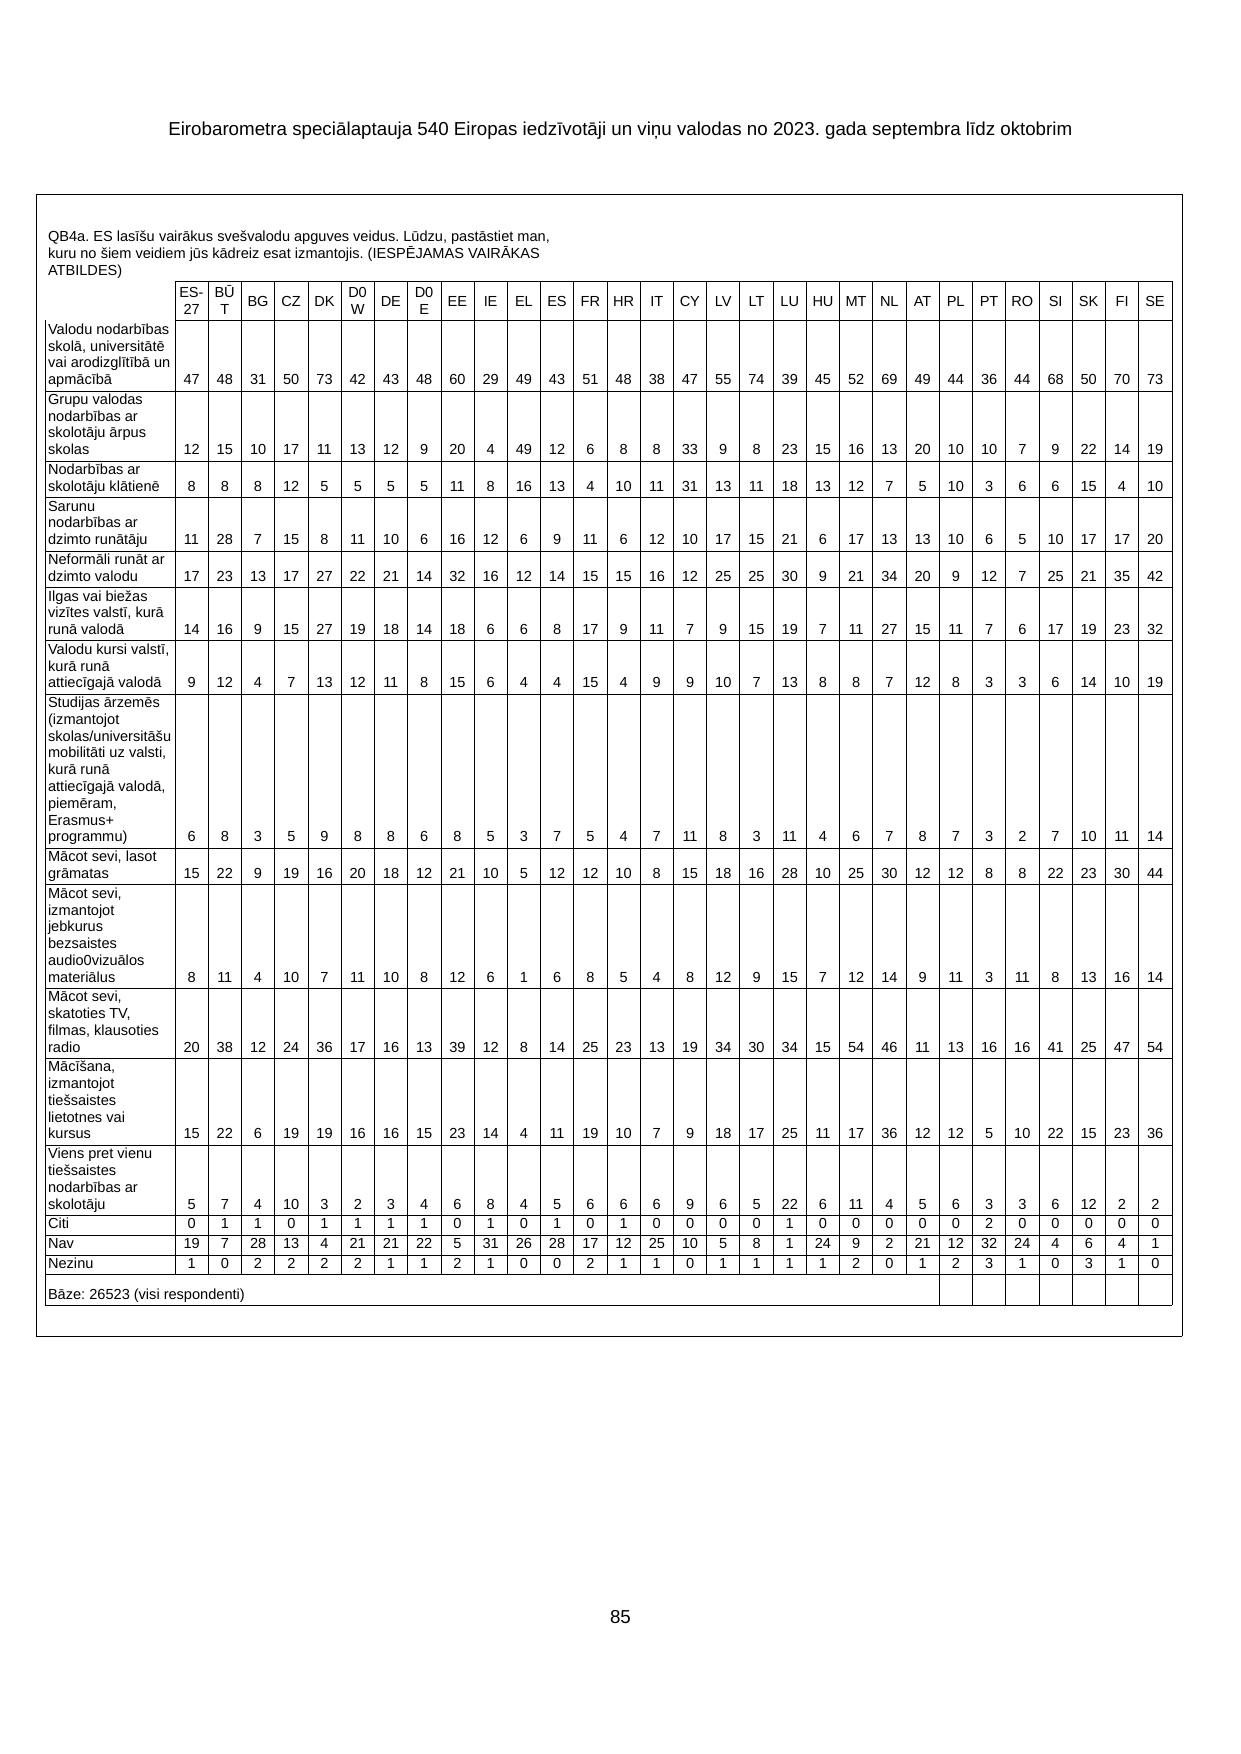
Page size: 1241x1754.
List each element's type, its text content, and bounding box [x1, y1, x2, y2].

table_cell 5 [442, 1236, 474, 1254]
table_cell 1 [1139, 1236, 1172, 1254]
table_cell 16 [641, 552, 673, 587]
table_cell 8 [209, 462, 241, 497]
table_cell ES-27 [176, 282, 208, 320]
table_cell 11 [1006, 885, 1039, 988]
table_cell 4 [541, 641, 573, 694]
table_cell 10 [940, 392, 972, 461]
table_cell 13 [242, 552, 274, 587]
table_cell 50 [1073, 321, 1105, 391]
table_cell 1 [774, 1236, 806, 1254]
table_cell 0 [541, 1256, 573, 1274]
table_cell 10 [375, 885, 407, 988]
table_cell 9 [608, 588, 640, 640]
table_cell 30 [774, 552, 806, 587]
table_cell Nodarbības ar skolotāju klātienē [46, 462, 175, 497]
table_cell 11 [674, 695, 706, 848]
table_header [972, 225, 1005, 281]
table_cell [1006, 1275, 1039, 1305]
table_cell 11 [940, 885, 972, 988]
table_cell Neformāli runāt ar dzimto valodu [46, 552, 175, 587]
table_cell 2 [940, 1256, 972, 1274]
table_cell 12 [342, 641, 374, 694]
table_cell [1139, 1275, 1172, 1305]
table_cell 20 [907, 552, 939, 587]
table_cell 5 [176, 1146, 208, 1215]
table_cell 22 [1040, 1059, 1072, 1145]
table_header [574, 225, 607, 281]
table_cell 7 [209, 1146, 241, 1215]
table_cell 8 [176, 462, 208, 497]
table_cell 11 [840, 588, 872, 640]
table_cell 17 [342, 989, 374, 1058]
table_cell 7 [541, 695, 573, 848]
table_cell 27 [309, 588, 341, 640]
table_cell EL [508, 282, 540, 320]
table_cell [45, 281, 175, 320]
table_cell 6 [442, 1146, 474, 1215]
table_cell 34 [774, 989, 806, 1058]
table_cell 16 [375, 989, 407, 1058]
table_cell 6 [1040, 641, 1072, 694]
table_cell 15 [807, 392, 839, 461]
table_cell 24 [275, 989, 308, 1058]
table_cell 10 [475, 849, 507, 884]
table_cell 1 [242, 1216, 274, 1235]
table_cell 11 [907, 989, 939, 1058]
table_cell 0 [1040, 1256, 1072, 1274]
table_cell 17 [574, 1236, 607, 1254]
table_cell 14 [408, 588, 441, 640]
table_cell 6 [807, 498, 839, 551]
table_cell 68 [1040, 321, 1072, 391]
table_cell 5 [1006, 498, 1039, 551]
table_cell 15 [442, 641, 474, 694]
table_cell Nezinu [46, 1256, 175, 1274]
table_cell 46 [873, 989, 906, 1058]
table_cell 7 [674, 588, 706, 640]
table_cell 43 [375, 321, 407, 391]
table_header [740, 225, 773, 281]
table_cell 15 [209, 392, 241, 461]
table_header QB4a. ES lasīšu vairākus svešvalodu apguves veidus. Lūdzu, pastāstiet man, kuru no šiem veidiem jūs kādreiz esat izmantojis. (IESPĒJAMAS VAIRĀKAS ATBILDES) [45, 225, 573, 281]
table_cell 13 [873, 392, 906, 461]
table_cell 17 [275, 552, 308, 587]
table_cell 12 [674, 552, 706, 587]
table_cell 1 [541, 1216, 573, 1235]
table_cell 44 [940, 321, 972, 391]
table_cell SK [1073, 282, 1105, 320]
table_cell 4 [508, 641, 540, 694]
table_cell 7 [807, 885, 839, 988]
table_cell D0E [408, 282, 441, 320]
table_cell 6 [176, 695, 208, 848]
table_cell 9 [674, 1059, 706, 1145]
table_cell SE [1139, 282, 1172, 320]
table_cell 1 [1106, 1256, 1138, 1274]
table_cell IT [641, 282, 673, 320]
table_cell 0 [1106, 1216, 1138, 1235]
table_cell 10 [375, 498, 407, 551]
table_cell 0 [176, 1216, 208, 1235]
table_cell 8 [408, 885, 441, 988]
table_cell 14 [176, 588, 208, 640]
table_cell 1 [774, 1256, 806, 1274]
table_cell 17 [1040, 588, 1072, 640]
table_cell 24 [1006, 1236, 1039, 1254]
table_cell 0 [807, 1216, 839, 1235]
table_cell 17 [275, 392, 308, 461]
table_cell 6 [608, 1146, 640, 1215]
table_cell 18 [774, 462, 806, 497]
table_cell 23 [442, 1059, 474, 1145]
table_cell 13 [940, 989, 972, 1058]
table_cell 7 [873, 695, 906, 848]
table_cell 12 [840, 885, 872, 988]
table_cell 17 [1106, 498, 1138, 551]
table_cell 0 [442, 1216, 474, 1235]
table_cell 14 [475, 1059, 507, 1145]
table_cell 2 [1139, 1146, 1172, 1215]
table_cell 0 [641, 1216, 673, 1235]
table_cell 48 [408, 321, 441, 391]
table_cell 12 [1073, 1146, 1105, 1215]
table_cell 19 [275, 1059, 308, 1145]
table_cell 19 [1073, 588, 1105, 640]
table_cell Mācot sevi, izmantojot jebkurus bezsaistes audio0vizuālos materiālus [46, 885, 175, 988]
table_cell 10 [940, 498, 972, 551]
table_cell 0 [1040, 1216, 1072, 1235]
table_cell 7 [309, 885, 341, 988]
table_cell 1 [1006, 1256, 1039, 1274]
table_cell 14 [1106, 392, 1138, 461]
table_cell 4 [608, 641, 640, 694]
table_cell 20 [907, 392, 939, 461]
table_cell 0 [1073, 1216, 1105, 1235]
table_cell 6 [408, 498, 441, 551]
table_cell 32 [1139, 588, 1172, 640]
table_cell 8 [475, 1146, 507, 1215]
table_cell 47 [176, 321, 208, 391]
table_cell 6 [475, 885, 507, 988]
table_cell 51 [574, 321, 607, 391]
table_cell 7 [209, 1236, 241, 1254]
table_cell 42 [342, 321, 374, 391]
table_cell 1 [907, 1256, 939, 1274]
table_cell 11 [940, 588, 972, 640]
table_cell 7 [1040, 695, 1072, 848]
table_cell 11 [342, 885, 374, 988]
table_cell 5 [574, 695, 607, 848]
table_cell 23 [1106, 588, 1138, 640]
table_cell 8 [840, 641, 872, 694]
table_cell 0 [275, 1216, 308, 1235]
table_cell PL [940, 282, 972, 320]
table_cell 8 [309, 498, 341, 551]
table_cell 2 [840, 1256, 872, 1274]
table_cell 0 [508, 1216, 540, 1235]
table_cell 12 [408, 849, 441, 884]
table_cell 8 [707, 695, 739, 848]
table_cell 11 [740, 462, 773, 497]
table_cell 7 [940, 695, 972, 848]
table_header [906, 225, 939, 281]
table_cell 24 [807, 1236, 839, 1254]
table_cell 5 [541, 1146, 573, 1215]
table_cell 19 [275, 849, 308, 884]
table_cell 12 [176, 392, 208, 461]
table_cell 14 [1139, 695, 1172, 848]
table_cell 12 [707, 885, 739, 988]
table_cell 0 [674, 1216, 706, 1235]
table_cell 8 [608, 392, 640, 461]
table_cell 4 [309, 1236, 341, 1254]
table_cell 11 [442, 462, 474, 497]
table_cell 12 [641, 498, 673, 551]
table_cell BŪT [209, 282, 241, 320]
table_cell 9 [940, 552, 972, 587]
table_cell 5 [375, 462, 407, 497]
table_cell 4 [475, 392, 507, 461]
table_cell 3 [973, 695, 1005, 848]
table_cell [1106, 1275, 1138, 1305]
table_cell 15 [275, 588, 308, 640]
table_cell 6 [574, 1146, 607, 1215]
table_cell AT [907, 282, 939, 320]
table_cell 45 [807, 321, 839, 391]
table_cell 17 [740, 1059, 773, 1145]
table_cell 31 [242, 321, 274, 391]
table_cell 28 [242, 1236, 274, 1254]
table_cell 0 [508, 1256, 540, 1274]
table_cell 35 [1106, 552, 1138, 587]
table_cell 2 [342, 1146, 374, 1215]
table_cell 9 [740, 885, 773, 988]
table_cell 9 [907, 885, 939, 988]
table_cell 23 [774, 392, 806, 461]
table_cell 36 [1139, 1059, 1172, 1145]
table_cell 4 [508, 1146, 540, 1215]
table_cell 8 [973, 849, 1005, 884]
table_cell 21 [442, 849, 474, 884]
table_cell 4 [641, 885, 673, 988]
table_cell Bāze: 26523 (visi respondenti) [46, 1275, 939, 1305]
table_cell FI [1106, 282, 1138, 320]
table_cell 6 [1040, 462, 1072, 497]
table_cell 41 [1040, 989, 1072, 1058]
table_cell 4 [1040, 1236, 1072, 1254]
table_cell 9 [707, 392, 739, 461]
table_cell 3 [309, 1146, 341, 1215]
table_cell 1 [408, 1256, 441, 1274]
table_cell 18 [442, 588, 474, 640]
table_cell 8 [508, 989, 540, 1058]
table_cell 8 [242, 462, 274, 497]
table_cell 19 [1139, 641, 1172, 694]
table_cell 9 [807, 552, 839, 587]
table_cell 73 [309, 321, 341, 391]
table_cell BG [242, 282, 274, 320]
table_cell 12 [907, 1059, 939, 1145]
table_cell 12 [442, 885, 474, 988]
table_cell 2 [1106, 1146, 1138, 1215]
table_cell 1 [176, 1256, 208, 1274]
table_cell 73 [1139, 321, 1172, 391]
table_cell 8 [740, 1236, 773, 1254]
table_cell 22 [774, 1146, 806, 1215]
table_cell 0 [707, 1216, 739, 1235]
table_cell 10 [242, 392, 274, 461]
table_cell 2 [873, 1236, 906, 1254]
table_cell 22 [342, 552, 374, 587]
table_cell 3 [1073, 1256, 1105, 1274]
table_cell 3 [973, 1256, 1005, 1274]
table_cell 13 [641, 989, 673, 1058]
table_cell Studijas ārzemēs (izmantojot skolas/universitāšu mobilitāti uz valsti, kurā runā attiecīgajā valodā, piemēram, Erasmus+ programmu) [46, 695, 175, 848]
table_cell 70 [1106, 321, 1138, 391]
table_cell 5 [342, 462, 374, 497]
table_cell 14 [1073, 641, 1105, 694]
table_cell Nav [46, 1236, 175, 1254]
table_cell 4 [1106, 462, 1138, 497]
table_cell 26 [508, 1236, 540, 1254]
table_cell 9 [242, 849, 274, 884]
table_cell 34 [707, 989, 739, 1058]
table_cell 19 [1139, 392, 1172, 461]
table_cell 0 [840, 1216, 872, 1235]
table_cell 11 [807, 1059, 839, 1145]
table_cell 12 [973, 552, 1005, 587]
table_cell 1 [375, 1216, 407, 1235]
table_cell 7 [275, 641, 308, 694]
table_cell 74 [740, 321, 773, 391]
table_cell IE [475, 282, 507, 320]
table_cell 13 [774, 641, 806, 694]
table_cell 9 [840, 1236, 872, 1254]
table_cell 9 [641, 641, 673, 694]
table_cell 25 [840, 849, 872, 884]
table_cell MT [840, 282, 872, 320]
table_cell 16 [209, 588, 241, 640]
table_cell 3 [973, 1146, 1005, 1215]
table_cell 13 [309, 641, 341, 694]
table_cell 30 [1106, 849, 1138, 884]
table_cell 10 [275, 885, 308, 988]
table_cell 4 [242, 1146, 274, 1215]
table_cell 36 [973, 321, 1005, 391]
table_cell 15 [176, 849, 208, 884]
table_cell 13 [541, 462, 573, 497]
table_cell 3 [973, 885, 1005, 988]
table_cell 39 [774, 321, 806, 391]
table_cell 2 [309, 1256, 341, 1274]
table_cell 16 [442, 498, 474, 551]
table_cell 0 [740, 1216, 773, 1235]
table_cell 6 [1040, 1146, 1072, 1215]
table_cell 12 [940, 1059, 972, 1145]
table_cell 10 [807, 849, 839, 884]
table_cell 14 [1139, 885, 1172, 988]
table_cell 12 [275, 462, 308, 497]
table_cell 21 [774, 498, 806, 551]
table_cell 1 [209, 1216, 241, 1235]
table_cell 13 [907, 498, 939, 551]
table_cell 9 [309, 695, 341, 848]
table_cell 10 [608, 462, 640, 497]
table_cell 0 [1006, 1216, 1039, 1235]
table_cell 10 [1040, 498, 1072, 551]
table_cell 6 [1006, 462, 1039, 497]
table_cell 19 [309, 1059, 341, 1145]
table_cell SI [1040, 282, 1072, 320]
table_cell 21 [907, 1236, 939, 1254]
table_cell 2 [973, 1216, 1005, 1235]
table_cell 13 [1073, 885, 1105, 988]
table_cell 12 [840, 462, 872, 497]
table_cell 5 [707, 1236, 739, 1254]
table_cell 9 [408, 392, 441, 461]
table_cell 2 [275, 1256, 308, 1274]
table_cell 1 [475, 1216, 507, 1235]
table_cell 23 [209, 552, 241, 587]
table_cell 20 [342, 849, 374, 884]
table_header [1138, 225, 1172, 281]
table_cell 0 [209, 1256, 241, 1274]
table_cell 49 [508, 321, 540, 391]
table_cell 0 [940, 1216, 972, 1235]
table_cell 9 [1040, 392, 1072, 461]
table_cell 12 [242, 989, 274, 1058]
table_cell 10 [674, 498, 706, 551]
table_cell 15 [1073, 1059, 1105, 1145]
table_cell 49 [907, 321, 939, 391]
table_cell 21 [840, 552, 872, 587]
table_cell 16 [973, 989, 1005, 1058]
table_cell 7 [807, 588, 839, 640]
table_cell 12 [940, 1236, 972, 1254]
table_cell 30 [873, 849, 906, 884]
table_cell 31 [674, 462, 706, 497]
table_cell 12 [574, 849, 607, 884]
table_cell 17 [707, 498, 739, 551]
table_cell 16 [342, 1059, 374, 1145]
table_cell 17 [840, 498, 872, 551]
table_cell 18 [375, 849, 407, 884]
table_cell 17 [840, 1059, 872, 1145]
table_cell 12 [209, 641, 241, 694]
table_cell 2 [342, 1256, 374, 1274]
table_cell 4 [608, 695, 640, 848]
table_cell Viens pret vienu tiešsaistes nodarbības ar skolotāju [46, 1146, 175, 1215]
table_cell 8 [641, 849, 673, 884]
table_cell 6 [408, 695, 441, 848]
table_cell 21 [342, 1236, 374, 1254]
table_cell 22 [209, 849, 241, 884]
table_cell 20 [1139, 498, 1172, 551]
table_cell 16 [309, 849, 341, 884]
table_cell 25 [774, 1059, 806, 1145]
table_cell 15 [608, 552, 640, 587]
table_cell 6 [807, 1146, 839, 1215]
table_cell 28 [774, 849, 806, 884]
table_cell 23 [1106, 1059, 1138, 1145]
table_cell 18 [707, 849, 739, 884]
table_cell 1 [707, 1256, 739, 1274]
table_cell EE [442, 282, 474, 320]
table_header [806, 225, 839, 281]
table_header [1005, 225, 1039, 281]
table_cell Valodu kursi valstī, kurā runā attiecīgajā valodā [46, 641, 175, 694]
table_cell 5 [475, 695, 507, 848]
table_cell 49 [508, 392, 540, 461]
table_cell 10 [940, 462, 972, 497]
table_cell 21 [1073, 552, 1105, 587]
table_cell 15 [574, 641, 607, 694]
table_cell 8 [475, 462, 507, 497]
table_cell 42 [1139, 552, 1172, 587]
table_cell 11 [541, 1059, 573, 1145]
table_cell 44 [1006, 321, 1039, 391]
table_cell 6 [1073, 1236, 1105, 1254]
table_cell 10 [608, 1059, 640, 1145]
table_cell 6 [608, 498, 640, 551]
table_cell 3 [508, 695, 540, 848]
table_cell 19 [674, 989, 706, 1058]
table_cell 8 [807, 641, 839, 694]
table_cell 4 [873, 1146, 906, 1215]
table_cell 10 [973, 392, 1005, 461]
table_cell ES [541, 282, 573, 320]
table_cell 6 [940, 1146, 972, 1215]
table_cell 8 [940, 641, 972, 694]
table_cell 11 [574, 498, 607, 551]
table_cell Sarunu nodarbības ar dzimto runātāju [46, 498, 175, 551]
table_cell 17 [1073, 498, 1105, 551]
table_cell 9 [707, 588, 739, 640]
table_cell 25 [1073, 989, 1105, 1058]
table_cell 15 [176, 1059, 208, 1145]
table_header [839, 225, 872, 281]
table_cell Mācīšana, izmantojot tiešsaistes lietotnes vai kursus [46, 1059, 175, 1145]
table_header [640, 225, 673, 281]
table_cell 1 [475, 1256, 507, 1274]
table_cell 22 [1040, 849, 1072, 884]
table_cell 47 [674, 321, 706, 391]
table_cell 1 [641, 1256, 673, 1274]
table_cell 5 [907, 1146, 939, 1215]
table_cell 22 [1073, 392, 1105, 461]
table_cell 12 [475, 989, 507, 1058]
table_cell 5 [275, 695, 308, 848]
table_cell 1 [608, 1216, 640, 1235]
table_header [1072, 225, 1105, 281]
table_cell Citi [46, 1216, 175, 1235]
table_cell 21 [375, 1236, 407, 1254]
table_cell 8 [740, 392, 773, 461]
table_cell 1 [740, 1256, 773, 1274]
table_cell 5 [973, 1059, 1005, 1145]
table_cell 28 [541, 1236, 573, 1254]
table_cell 13 [873, 498, 906, 551]
table_cell 16 [1006, 989, 1039, 1058]
table_cell 39 [442, 989, 474, 1058]
table_cell 0 [674, 1256, 706, 1274]
table_cell 15 [408, 1059, 441, 1145]
table_header [706, 225, 739, 281]
table_cell 9 [674, 641, 706, 694]
table_cell 19 [342, 588, 374, 640]
table_cell 17 [176, 552, 208, 587]
table_cell 6 [508, 588, 540, 640]
table_cell [1073, 1275, 1105, 1305]
table_cell 4 [574, 462, 607, 497]
table_cell 4 [807, 695, 839, 848]
table_cell 15 [275, 498, 308, 551]
table_cell 2 [242, 1256, 274, 1274]
table_cell DK [309, 282, 341, 320]
table_cell CY [674, 282, 706, 320]
table_cell LT [740, 282, 773, 320]
table_cell 48 [209, 321, 241, 391]
table_cell LV [707, 282, 739, 320]
table_cell 15 [907, 588, 939, 640]
table_cell 38 [641, 321, 673, 391]
table_cell 8 [176, 885, 208, 988]
table_cell 15 [674, 849, 706, 884]
table_cell 1 [807, 1256, 839, 1274]
table_cell 15 [807, 989, 839, 1058]
table_cell 0 [873, 1256, 906, 1274]
table_cell 0 [1139, 1256, 1172, 1274]
table_cell 47 [1106, 989, 1138, 1058]
table_cell 7 [1006, 392, 1039, 461]
table_cell 7 [242, 498, 274, 551]
table_cell 18 [375, 588, 407, 640]
table_cell 0 [574, 1216, 607, 1235]
table_cell Grupu valodas nodarbības ar skolotāju ārpus skolas [46, 392, 175, 461]
table_cell 10 [608, 849, 640, 884]
table_cell 8 [442, 695, 474, 848]
table_cell 54 [840, 989, 872, 1058]
table_cell 11 [774, 695, 806, 848]
table_cell 11 [342, 498, 374, 551]
table_cell 10 [674, 1236, 706, 1254]
table_cell 11 [176, 498, 208, 551]
table_cell 60 [442, 321, 474, 391]
table_cell 3 [1006, 641, 1039, 694]
table_cell [973, 1275, 1005, 1305]
table_cell 16 [740, 849, 773, 884]
table_cell 32 [442, 552, 474, 587]
table_cell 25 [740, 552, 773, 587]
table_cell 38 [209, 989, 241, 1058]
table_cell 16 [508, 462, 540, 497]
table_cell 25 [707, 552, 739, 587]
table_cell 33 [674, 392, 706, 461]
table_cell 16 [375, 1059, 407, 1145]
table_cell 8 [641, 392, 673, 461]
table_cell 4 [1106, 1236, 1138, 1254]
table_header [773, 225, 806, 281]
table_cell HU [807, 282, 839, 320]
table_cell 13 [807, 462, 839, 497]
table_cell 23 [1073, 849, 1105, 884]
table_cell 6 [973, 498, 1005, 551]
table_cell 31 [475, 1236, 507, 1254]
table_cell PT [973, 282, 1005, 320]
table_cell 1 [375, 1256, 407, 1274]
table_cell 17 [574, 588, 607, 640]
table_cell Mācot sevi, lasot grāmatas [46, 849, 175, 884]
table_cell 2 [1006, 695, 1039, 848]
table_cell 11 [840, 1146, 872, 1215]
table_cell Valodu nodarbības skolā, universitātē vai arodizglītībā un apmācībā [46, 320, 175, 391]
table_cell 4 [408, 1146, 441, 1215]
table_cell 20 [176, 989, 208, 1058]
table_cell 20 [442, 392, 474, 461]
table_cell D0W [342, 282, 374, 320]
table_cell 19 [574, 1059, 607, 1145]
table_cell 4 [508, 1059, 540, 1145]
table_cell 3 [242, 695, 274, 848]
table_cell 0 [1139, 1216, 1172, 1235]
table_cell 32 [973, 1236, 1005, 1254]
table_cell 12 [508, 552, 540, 587]
table_cell 1 [342, 1216, 374, 1235]
table_cell 13 [707, 462, 739, 497]
table_cell 11 [209, 885, 241, 988]
table_cell 1 [508, 885, 540, 988]
table_cell 8 [674, 885, 706, 988]
table_cell HR [608, 282, 640, 320]
table_cell 10 [707, 641, 739, 694]
table_cell 8 [375, 695, 407, 848]
table_cell 16 [840, 392, 872, 461]
table_cell 8 [342, 695, 374, 848]
table_cell 5 [608, 885, 640, 988]
table_cell 36 [309, 989, 341, 1058]
table_cell [1040, 1275, 1072, 1305]
table_cell 27 [873, 588, 906, 640]
table_cell 14 [541, 989, 573, 1058]
table_cell DE [375, 282, 407, 320]
table_cell 8 [209, 695, 241, 848]
table_cell 25 [574, 989, 607, 1058]
table_cell RO [1006, 282, 1039, 320]
table_cell 6 [840, 695, 872, 848]
table_cell 19 [176, 1236, 208, 1254]
table_cell 5 [740, 1146, 773, 1215]
table_cell 15 [740, 498, 773, 551]
table_cell 4 [242, 885, 274, 988]
table_cell 7 [873, 641, 906, 694]
table_cell 8 [574, 885, 607, 988]
table_header [873, 225, 906, 281]
table_cell 7 [973, 588, 1005, 640]
table_cell 12 [940, 849, 972, 884]
table_cell 8 [907, 695, 939, 848]
table_cell 25 [641, 1236, 673, 1254]
table_cell 7 [740, 641, 773, 694]
table_cell 30 [740, 989, 773, 1058]
table_cell 6 [641, 1146, 673, 1215]
table_cell 7 [641, 695, 673, 848]
table_cell 3 [1006, 1146, 1039, 1215]
table_cell 28 [209, 498, 241, 551]
table_cell 12 [608, 1236, 640, 1254]
table_cell 54 [1139, 989, 1172, 1058]
table_cell 1 [408, 1216, 441, 1235]
table_cell 6 [242, 1059, 274, 1145]
table_cell CZ [275, 282, 308, 320]
table_cell 55 [707, 321, 739, 391]
table_cell 10 [1006, 1059, 1039, 1145]
table_cell 5 [309, 462, 341, 497]
table_cell 14 [873, 885, 906, 988]
table_cell Ilgas vai biežas vizītes valstī, kurā runā valodā [46, 588, 175, 640]
table_cell 7 [1006, 552, 1039, 587]
table_cell 6 [508, 498, 540, 551]
table_cell 6 [475, 588, 507, 640]
table_cell LU [774, 282, 806, 320]
table_cell 11 [1106, 695, 1138, 848]
table_cell Mācot sevi, skatoties TV, filmas, klausoties radio [46, 989, 175, 1058]
table_cell 44 [1139, 849, 1172, 884]
table_cell 8 [408, 641, 441, 694]
table_cell 19 [774, 588, 806, 640]
table_cell NL [873, 282, 906, 320]
table_cell 5 [907, 462, 939, 497]
table_cell FR [574, 282, 607, 320]
table_header [1105, 225, 1138, 281]
table_header [939, 225, 972, 281]
table_cell 2 [574, 1256, 607, 1274]
table_cell 8 [541, 588, 573, 640]
table_cell 11 [309, 392, 341, 461]
table_cell 3 [740, 695, 773, 848]
table_cell 15 [574, 552, 607, 587]
table_cell 6 [475, 641, 507, 694]
table_cell 10 [1073, 695, 1105, 848]
table_cell 22 [408, 1236, 441, 1254]
table_cell 3 [973, 641, 1005, 694]
table_cell 16 [1106, 885, 1138, 988]
table_cell 34 [873, 552, 906, 587]
table_cell 8 [1040, 885, 1072, 988]
table_cell 11 [375, 641, 407, 694]
table_cell 7 [873, 462, 906, 497]
table_header [1039, 225, 1072, 281]
table_cell 12 [375, 392, 407, 461]
table_cell 6 [1006, 588, 1039, 640]
table_cell 11 [641, 588, 673, 640]
table_cell [940, 1275, 972, 1305]
table_header [607, 225, 640, 281]
table_cell 5 [408, 462, 441, 497]
table_cell 14 [541, 552, 573, 587]
table_cell 3 [375, 1146, 407, 1215]
table_cell 15 [774, 885, 806, 988]
table_cell 13 [342, 392, 374, 461]
table_cell 43 [541, 321, 573, 391]
table_cell 4 [242, 641, 274, 694]
table_cell 12 [907, 849, 939, 884]
table_cell 18 [707, 1059, 739, 1145]
table_cell 9 [674, 1146, 706, 1215]
table_cell 9 [176, 641, 208, 694]
table_cell 8 [1006, 849, 1039, 884]
table_cell 0 [907, 1216, 939, 1235]
table_cell 69 [873, 321, 906, 391]
table_cell 15 [1073, 462, 1105, 497]
table_cell 29 [475, 321, 507, 391]
table_cell 16 [475, 552, 507, 587]
table_cell 12 [475, 498, 507, 551]
table_cell 7 [641, 1059, 673, 1145]
table_cell 2 [442, 1256, 474, 1274]
table_cell 10 [1106, 641, 1138, 694]
table_cell 10 [275, 1146, 308, 1215]
table_cell 14 [408, 552, 441, 587]
table_cell 12 [907, 641, 939, 694]
table_cell 9 [242, 588, 274, 640]
table_cell 13 [275, 1236, 308, 1254]
table_cell 12 [541, 392, 573, 461]
table_cell 15 [740, 588, 773, 640]
table_cell 13 [408, 989, 441, 1058]
table_cell 6 [574, 392, 607, 461]
table_cell 9 [541, 498, 573, 551]
table_cell 25 [1040, 552, 1072, 587]
table_cell 6 [707, 1146, 739, 1215]
table_cell 1 [774, 1216, 806, 1235]
table_header [673, 225, 706, 281]
table_cell 52 [840, 321, 872, 391]
table_cell 27 [309, 552, 341, 587]
table_cell 1 [608, 1256, 640, 1274]
table_cell 48 [608, 321, 640, 391]
table_cell 12 [541, 849, 573, 884]
table_cell 11 [641, 462, 673, 497]
table_cell 23 [608, 989, 640, 1058]
table_cell 50 [275, 321, 308, 391]
table_cell 3 [973, 462, 1005, 497]
table_cell 22 [209, 1059, 241, 1145]
table_cell 1 [309, 1216, 341, 1235]
table_cell 10 [1139, 462, 1172, 497]
table_cell 6 [541, 885, 573, 988]
table_cell 36 [873, 1059, 906, 1145]
table_cell 5 [508, 849, 540, 884]
table_cell 0 [873, 1216, 906, 1235]
table_cell 21 [375, 552, 407, 587]
